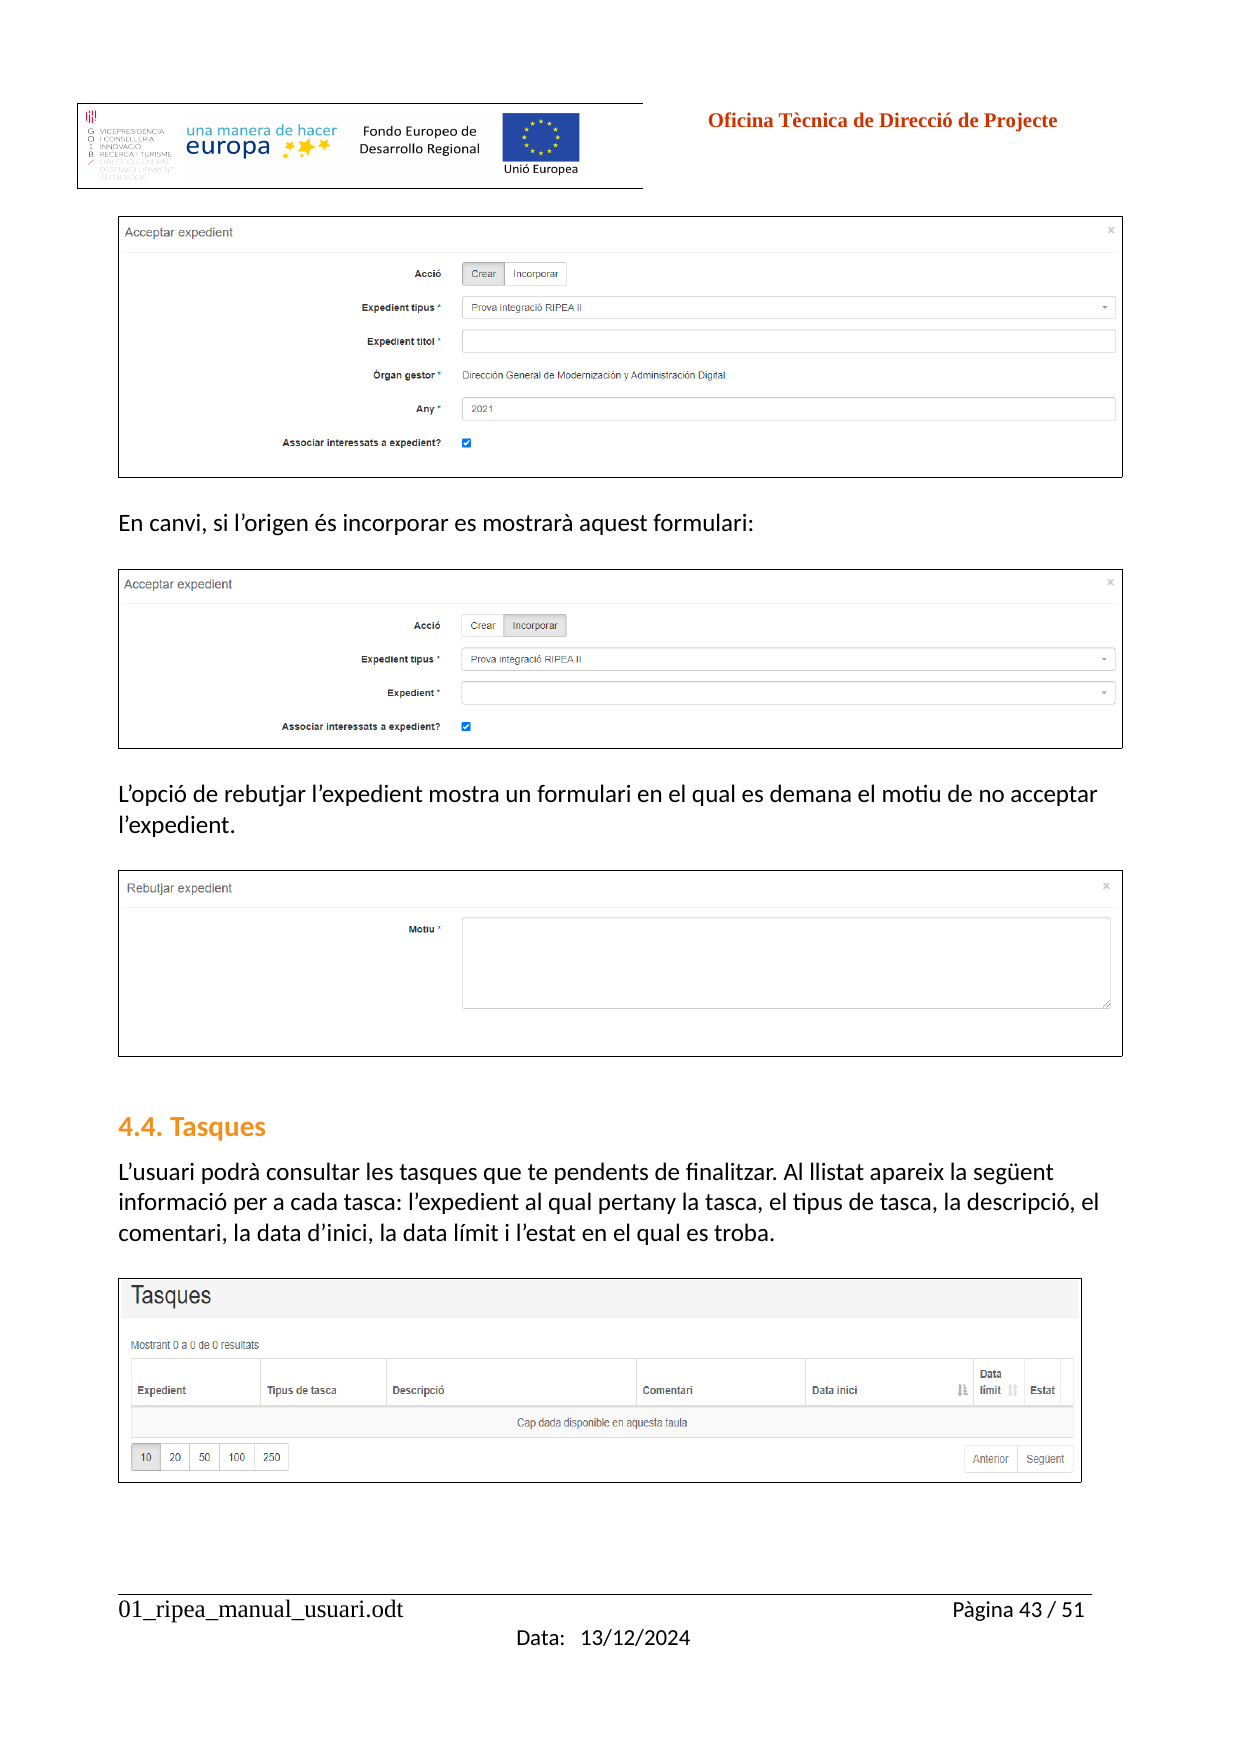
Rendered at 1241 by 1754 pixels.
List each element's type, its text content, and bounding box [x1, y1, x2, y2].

subtitle 4.4. Tasques [118, 1108, 1122, 1143]
picture [121, 571, 1119, 746]
text L’opció de rebutjar l’expedient mostra un formulari en el qual es demana el motiu de no acceptar l’expedient. [118, 779, 1122, 840]
text L’usuari podrà consultar les tasques que te pendents de finalitzar. Al llistat apareix la següent informació per a cada tasca: l’expedient al qual pertany la tasca, el tipus de tasca, la descripció, el comentari, la data d’inici, la data límit i l’estat en el qual es troba. [118, 1156, 1122, 1247]
picture [121, 1280, 1079, 1479]
picture [184, 108, 585, 182]
picture [121, 873, 1119, 1054]
picture [82, 108, 178, 182]
picture [121, 219, 1119, 474]
text En canvi, si l’origen és incorporar es mostrarà aquest formulari: [118, 507, 1122, 538]
